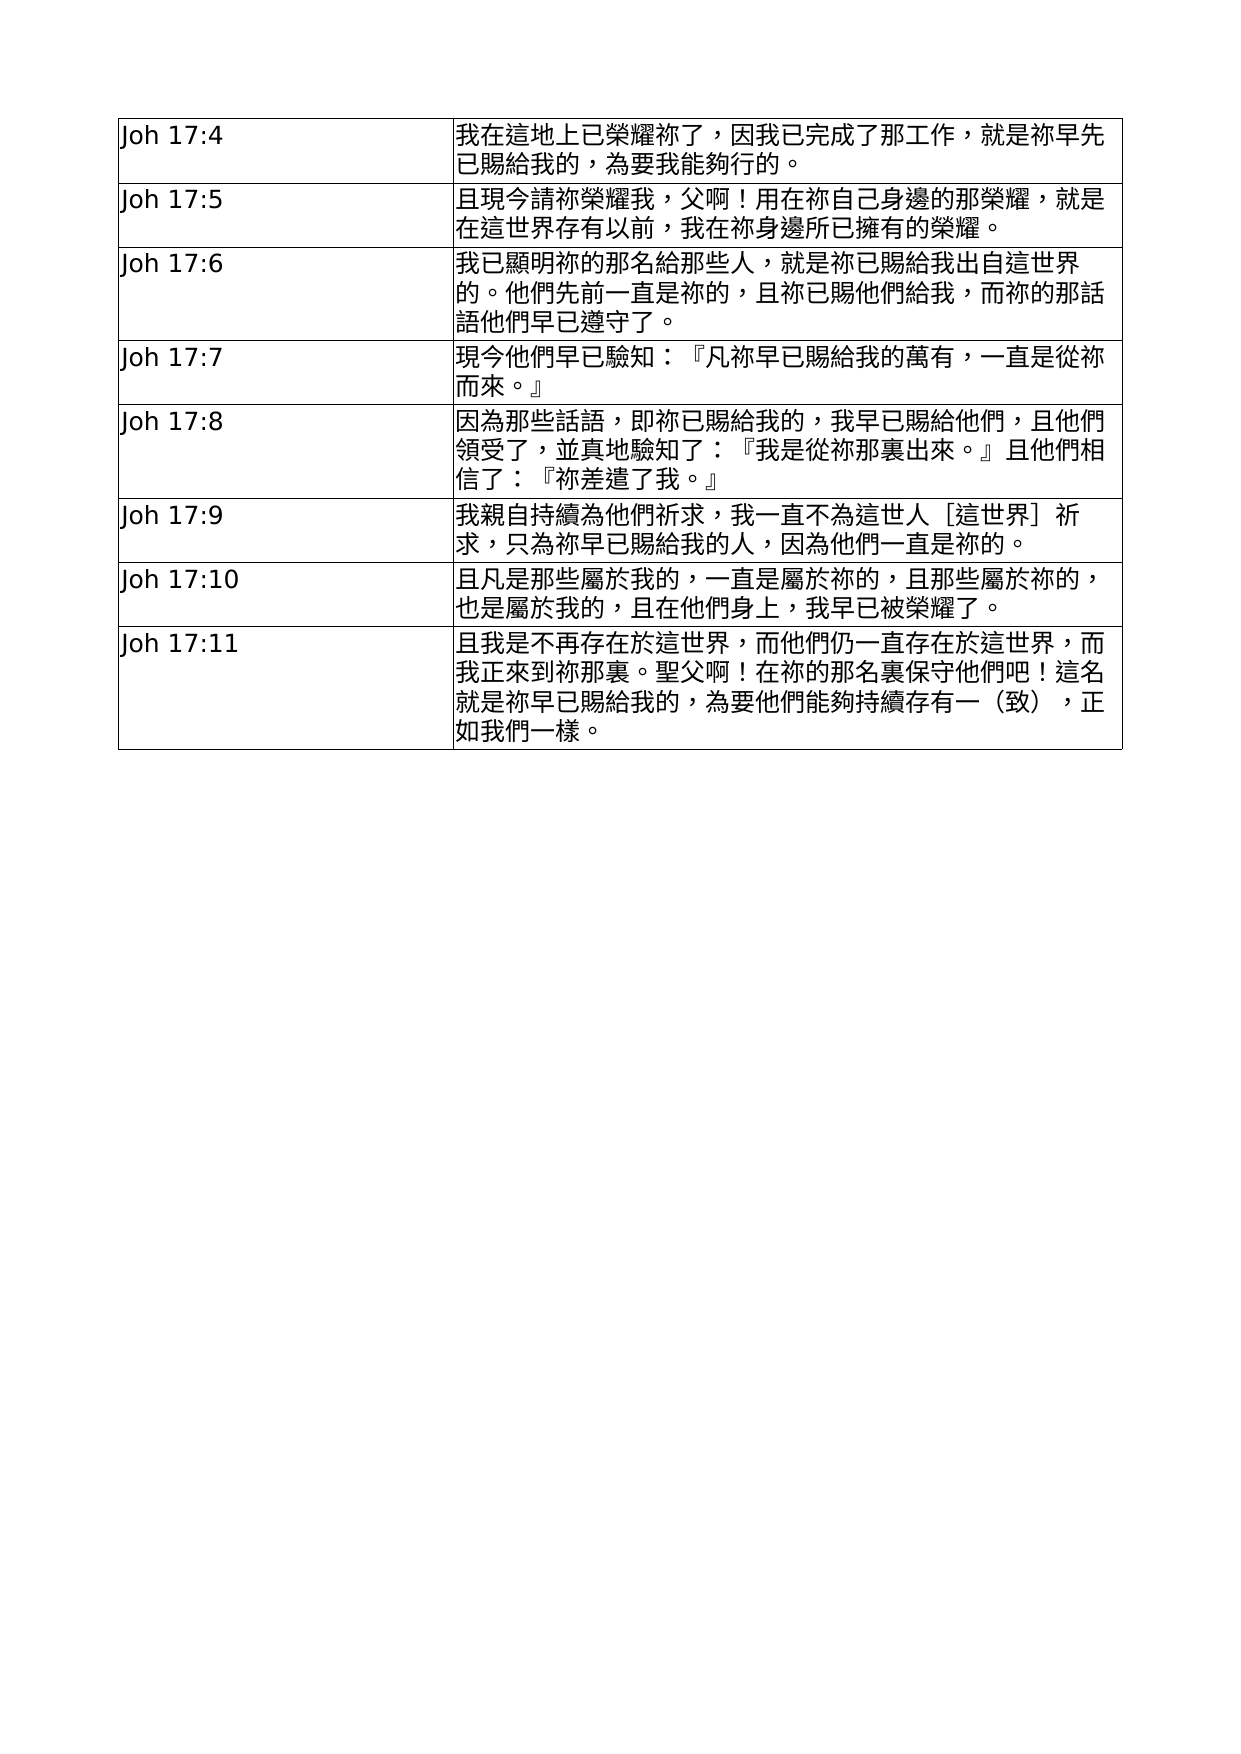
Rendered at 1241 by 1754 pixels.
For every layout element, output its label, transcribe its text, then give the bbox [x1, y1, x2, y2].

table_cell Joh 17:4 [119, 119, 453, 182]
table_cell 且現今請祢榮耀我，父啊！用在祢自己身邊的那榮耀，就是在這世界存有以前，我在祢身邊所已擁有的榮耀。 [454, 184, 1122, 247]
table_cell 我在這地上已榮耀祢了，因我已完成了那工作，就是祢早先已賜給我的，為要我能夠行的。 [454, 119, 1122, 182]
table_cell Joh 17:11 [119, 627, 453, 749]
table_cell Joh 17:8 [119, 405, 453, 498]
table_cell Joh 17:9 [119, 499, 453, 562]
table_cell 我親自持續為他們祈求，我一直不為這世人［這世界］祈求，只為祢早已賜給我的人，因為他們一直是祢的。 [454, 499, 1122, 562]
table_cell 我已顯明祢的那名給那些人，就是祢已賜給我出自這世界的。他們先前一直是祢的，且祢已賜他們給我，而祢的那話語他們早已遵守了。 [454, 248, 1122, 340]
table_cell 且凡是那些屬於我的，一直是屬於祢的，且那些屬於祢的，也是屬於我的，且在他們身上，我早已被榮耀了。 [454, 563, 1122, 626]
table_cell Joh 17:6 [119, 248, 453, 340]
table_cell 且我是不再存在於這世界，而他們仍一直存在於這世界，而我正來到祢那裏。聖父啊！在祢的那名裏保守他們吧！這名就是祢早已賜給我的，為要他們能夠持續存有一（致），正如我們一樣。 [454, 627, 1122, 749]
table_cell 現今他們早已驗知：『凡祢早已賜給我的萬有，一直是從祢而來。』 [454, 341, 1122, 404]
table_cell Joh 17:5 [119, 184, 453, 247]
table_cell Joh 17:7 [119, 341, 453, 404]
table_cell Joh 17:10 [119, 563, 453, 626]
table_cell 因為那些話語，即祢已賜給我的，我早已賜給他們，且他們領受了，並真地驗知了：『我是從祢那裏出來。』且他們相信了：『祢差遣了我。』 [454, 405, 1122, 498]
